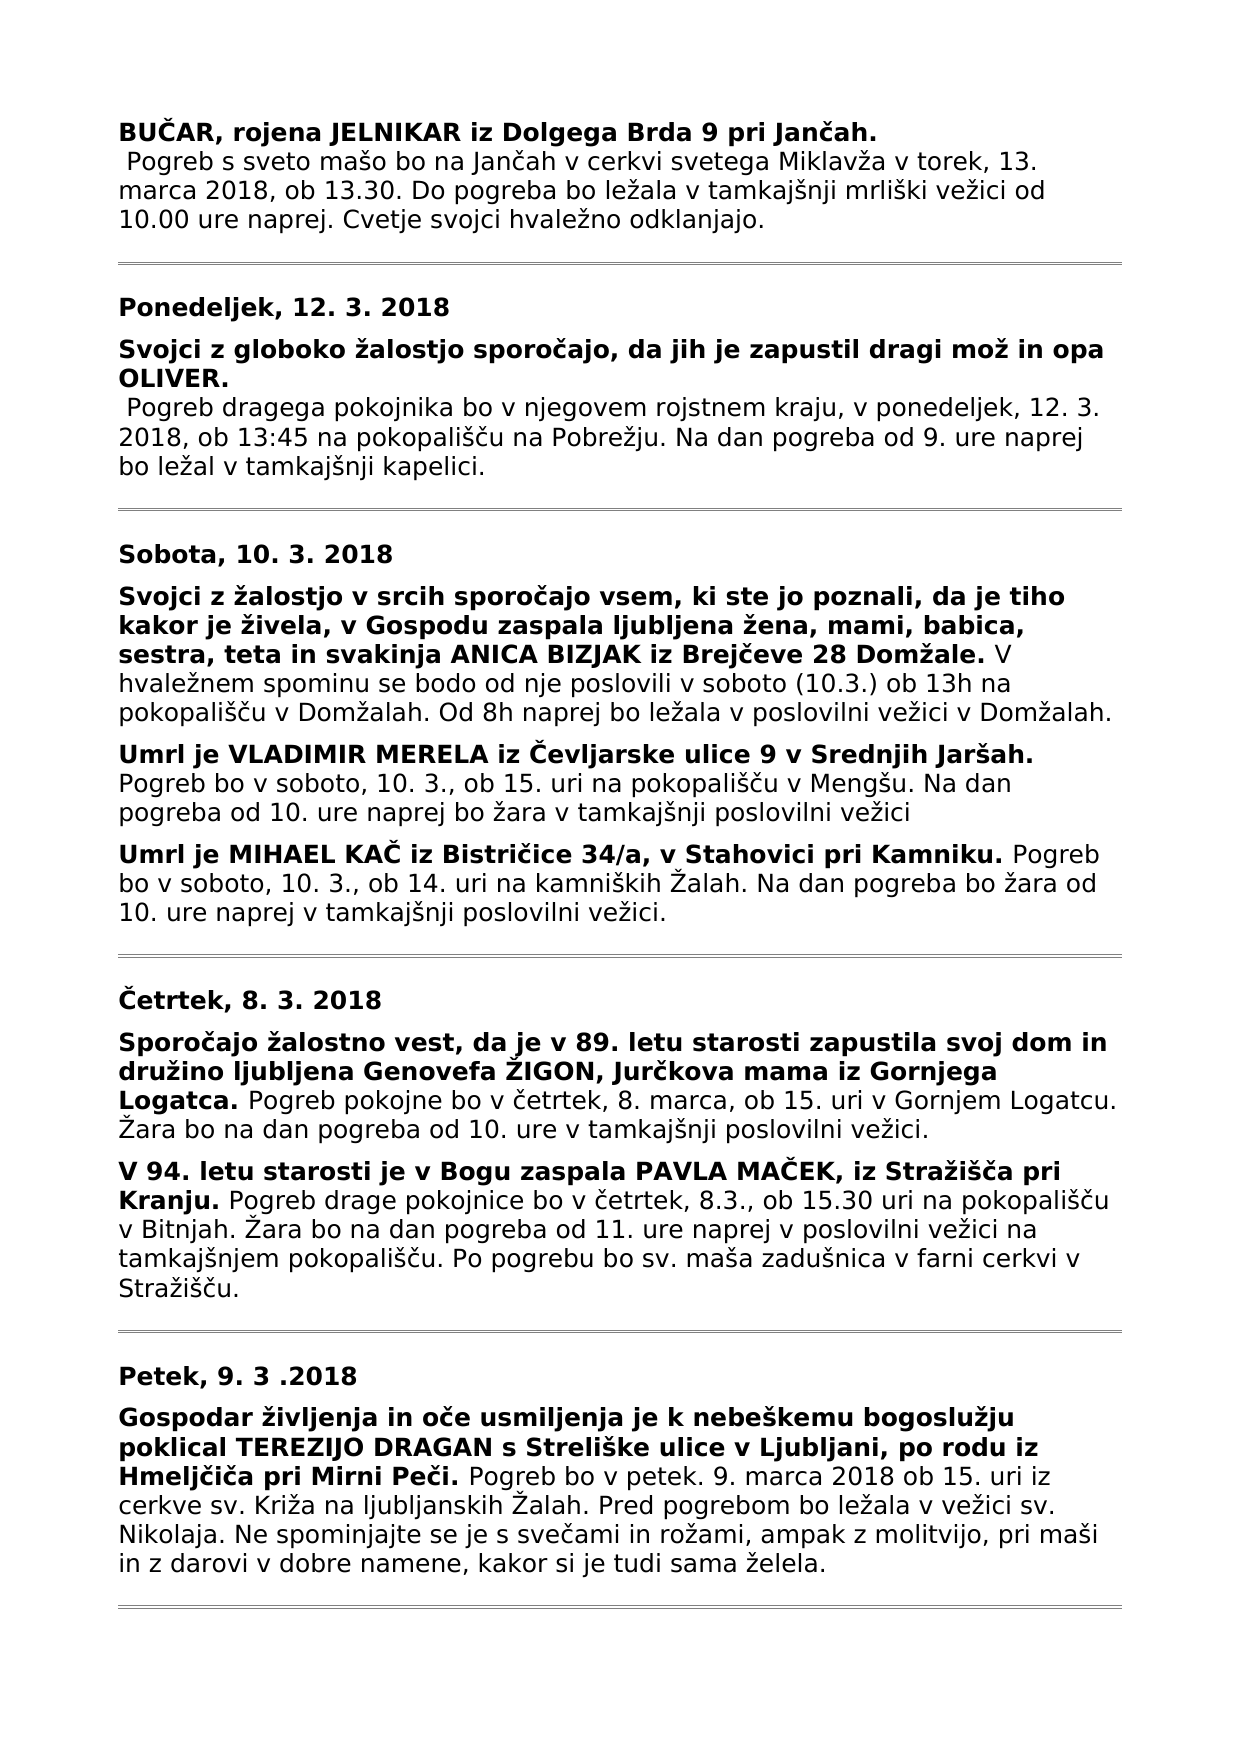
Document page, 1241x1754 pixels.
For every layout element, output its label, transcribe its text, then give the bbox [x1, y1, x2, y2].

text V 94. letu starosti je v Bogu zaspala PAVLA MAČEK, iz Stražišča pri Kranju. Pogreb drage pokojnice bo v četrtek, 8.3., ob 15.30 uri na pokopališču v Bitnjah. Žara bo na dan pogreba od 11. ure naprej v poslovilni vežici na tamkajšnjem pokopališču. Po pogrebu bo sv. maša zadušnica v farni cerkvi v Stražišču. [118, 1157, 1122, 1303]
text Svojci z žalostjo v srcih sporočajo vsem, ki ste jo poznali, da je tiho kakor je živela, v Gospodu zaspala ljubljena žena, mami, babica, sestra, teta in svakinja ANICA BIZJAK iz Brejčeve 28 Domžale. V hvaležnem spominu se bodo od nje poslovili v soboto (10.3.) ob 13h na pokopališču v Domžalah. Od 8h naprej bo ležala v poslovilni vežici v Domžalah. [118, 582, 1122, 727]
text Svojci z globoko žalostjo sporočajo, da jih je zapustil dragi mož in opa OLIVER. Pogreb dragega pokojnika bo v njegovem rojstnem kraju, v ponedeljek, 12. 3. 2018, ob 13:45 na pokopališču na Pobrežju. Na dan pogreba od 9. ure naprej bo ležal v tamkajšnji kapelici. [118, 335, 1122, 481]
text Gospodar življenja in oče usmiljenja je k nebeškemu bogoslužju poklical TEREZIJO DRAGAN s Streliške ulice v Ljubljani, po rodu iz Hmeljčiča pri Mirni Peči. Pogreb bo v petek. 9. marca 2018 ob 15. uri iz cerkve sv. Križa na ljubljanskih Žalah. Pred pogrebom bo ležala v vežici sv. Nikolaja. Ne spominjajte se je s svečami in rožami, ampak z molitvijo, pri maši in z darovi v dobre namene, kakor si je tudi sama želela. [118, 1403, 1122, 1578]
text Četrtek, 8. 3. 2018 [118, 986, 1122, 1016]
text Umrl je VLADIMIR MERELA iz Čevljarske ulice 9 v Srednjih Jaršah. Pogreb bo v soboto, 10. 3., ob 15. uri na pokopališču v Mengšu. Na dan pogreba od 10. ure naprej bo žara v tamkajšnji poslovilni vežici [118, 740, 1122, 827]
text Umrl je MIHAEL KAČ iz Bistričice 34/a, v Stahovici pri Kamniku. Pogreb bo v soboto, 10. 3., ob 14. uri na kamniških Žalah. Na dan pogreba bo žara od 10. ure naprej v tamkajšnji poslovilni vežici. [118, 840, 1122, 927]
text Sporočajo žalostno vest, da je v 89. letu starosti zapustila svoj dom in družino ljubljena Genovefa ŽIGON, Jurčkova mama iz Gornjega Logatca. Pogreb pokojne bo v četrtek, 8. marca, ob 15. uri v Gornjem Logatcu. Žara bo na dan pogreba od 10. ure v tamkajšnji poslovilni vežici. [118, 1028, 1122, 1145]
text Ponedeljek, 12. 3. 2018 [118, 294, 1122, 323]
text Petek, 9. 3 .2018 [118, 1362, 1122, 1391]
text BUČAR, rojena JELNIKAR iz Dolgega Brda 9 pri Jančah. Pogreb s sveto mašo bo na Jančah v cerkvi svetega Miklavža v torek, 13. marca 2018, ob 13.30. Do pogreba bo ležala v tamkajšnji mrliški vežici od 10.00 ure naprej. Cvetje svojci hvaležno odklanjajo. [118, 118, 1122, 235]
text Sobota, 10. 3. 2018 [118, 540, 1122, 569]
